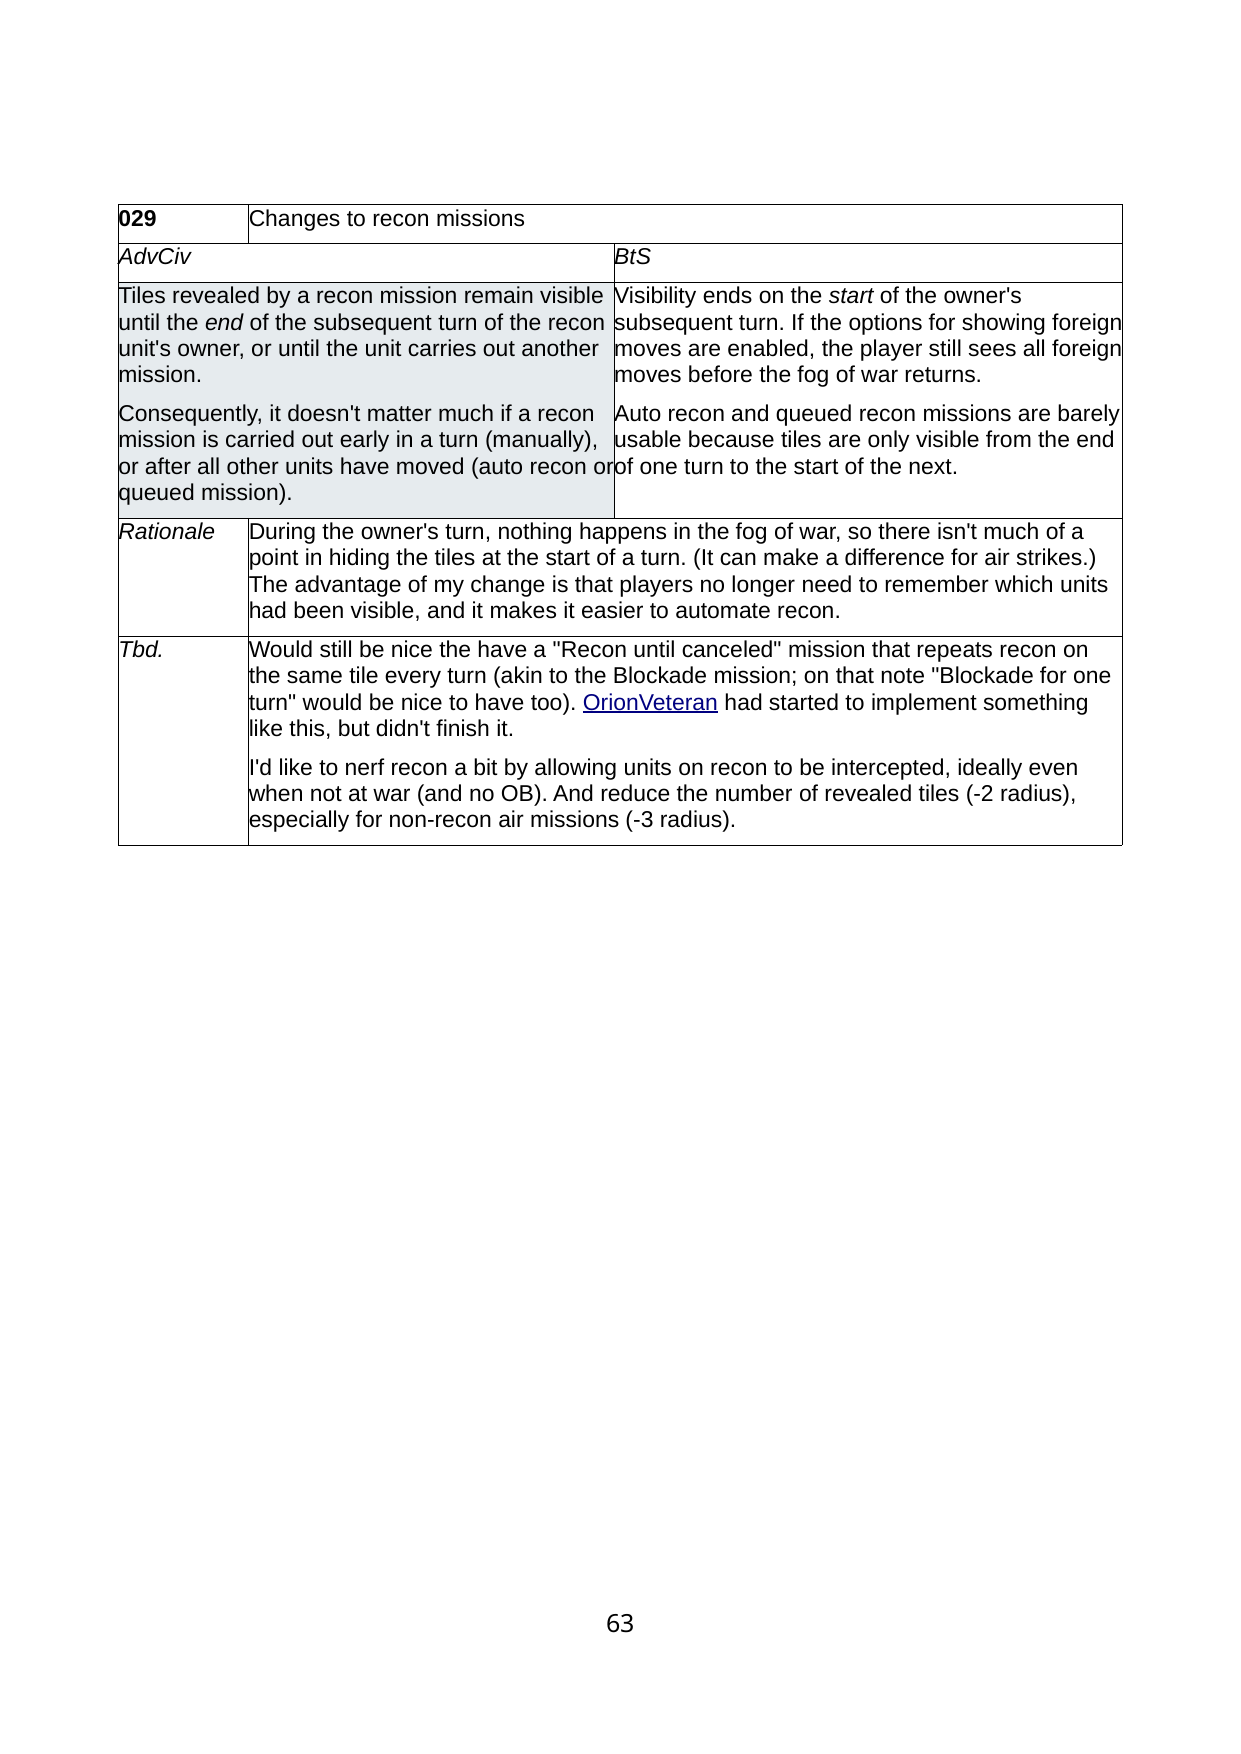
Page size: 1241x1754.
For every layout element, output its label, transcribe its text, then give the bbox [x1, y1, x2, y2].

table_cell BtS [615, 244, 1122, 282]
table_header Changes to recon missions [249, 205, 1122, 243]
table_cell Visibility ends on the start of the owner's subsequent turn. If the options for showing foreign moves are enabled, the player still sees all foreign moves before the fog of war returns. Auto recon and queued recon missions are barely usable because tiles are only visible from the end of one turn to the start of the next. [615, 283, 1122, 518]
table_cell Tbd. [119, 637, 248, 845]
table_cell Rationale [119, 519, 248, 636]
table_cell During the owner's turn, nothing happens in the fog of war, so there isn't much of a point in hiding the tiles at the start of a turn. (It can make a difference for air strikes.) The advantage of my change is that players no longer need to remember which units had been visible, and it makes it easier to automate recon. [249, 519, 1122, 636]
table_header 029 [119, 205, 248, 243]
table_cell AdvCiv [119, 244, 614, 282]
table_cell Would still be nice the have a "Recon until canceled" mission that repeats recon on the same tile every turn (akin to the Blockade mission; on that note "Blockade for one turn" would be nice to have too). OrionVeteran had started to implement something like this, but didn't finish it. I'd like to nerf recon a bit by allowing units on recon to be intercepted, ideally even when not at war (and no OB). And reduce the number of revealed tiles (-2 radius), especially for non-recon air missions (-3 radius). [249, 637, 1122, 845]
table_cell Tiles revealed by a recon mission remain visible until the end of the subsequent turn of the recon unit's owner, or until the unit carries out another mission. Consequently, it doesn't matter much if a recon mission is carried out early in a turn (manually), or after all other units have moved (auto recon or queued mission). [119, 283, 614, 518]
